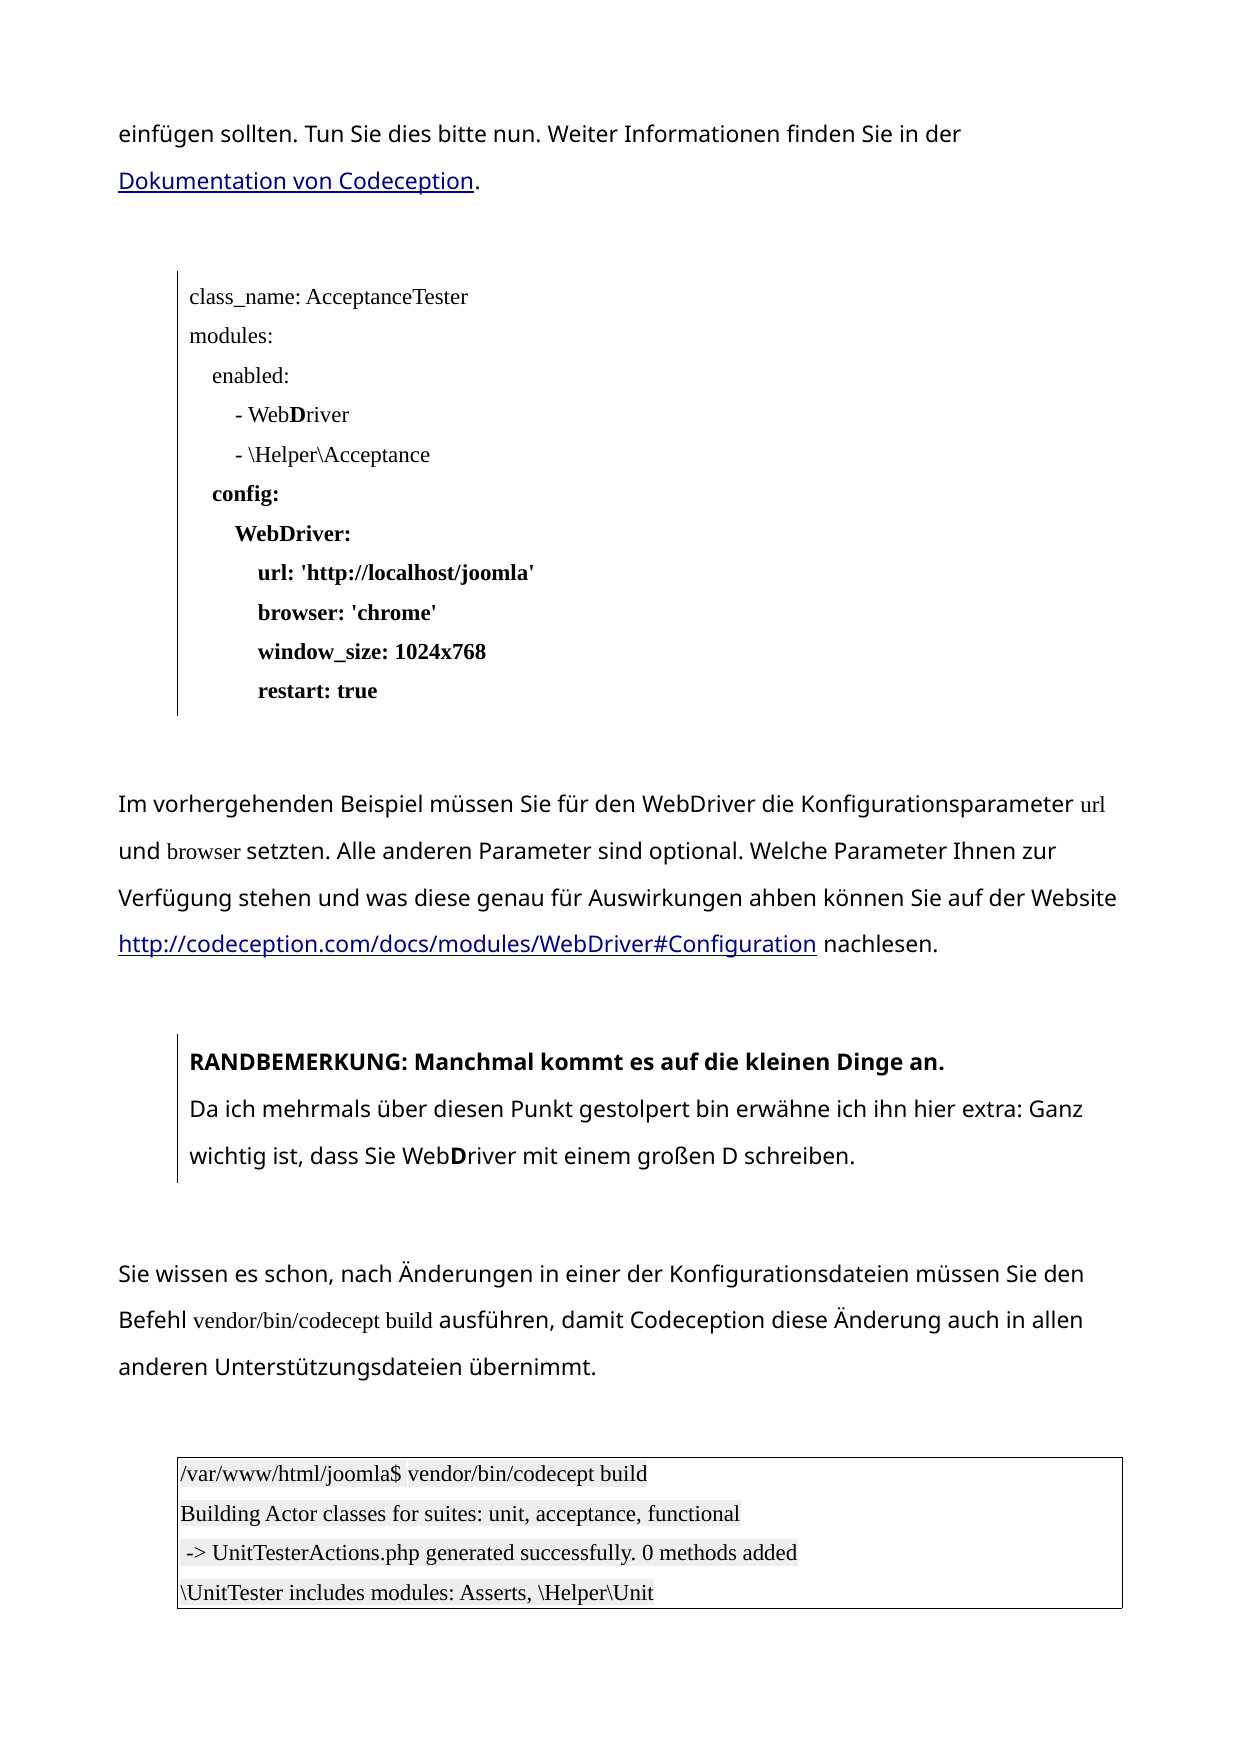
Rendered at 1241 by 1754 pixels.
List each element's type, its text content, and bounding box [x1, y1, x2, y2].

text einfügen sollten. Tun Sie dies bitte nun. Weiter Informationen finden Sie in der Dokumentation von Codeception. [118, 118, 1122, 196]
text Im vorhergehenden Beispiel müssen Sie für den WebDriver die Konfigurationsparameter url und browser setzten. Alle anderen Parameter sind optional. Welche Parameter Ihnen zur Verfügung stehen und was diese genau für Auswirkungen ahben können Sie auf der Website http://codeception.com/docs/modules/WebDriver#Configuration nachlesen. [118, 788, 1122, 960]
text Sie wissen es schon, nach Änderungen in einer der Konfigurationsdateien müssen Sie den Befehl vendor/bin/codecept build ausführen, damit Codeception diese Änderung auch in allen anderen Unterstützungsdateien übernimmt. [118, 1258, 1122, 1383]
text /var/www/html/joomla$ vendor/bin/codecept build Building Actor classes for suites: unit, acceptance, functional -> UnitTesterActions.php generated successfully. 0 methods added \UnitTester includes modules: Asserts, \Helper\Unit [178, 1458, 1122, 1608]
text RANDBEMERKUNG: Manchmal kommt es auf die kleinen Dinge an. Da ich mehrmals über diesen Punkt gestolpert bin erwähne ich ihn hier extra: Ganz wichtig ist, dass Sie WebDriver mit einem großen D schreiben. [178, 1034, 1122, 1183]
text class_name: AcceptanceTester modules: enabled: - WebDriver - \Helper\Acceptance config: WebDriver: url: 'http://localhost/joomla' browser: 'chrome' window_size: 1024x768 restart: true [178, 271, 1122, 716]
